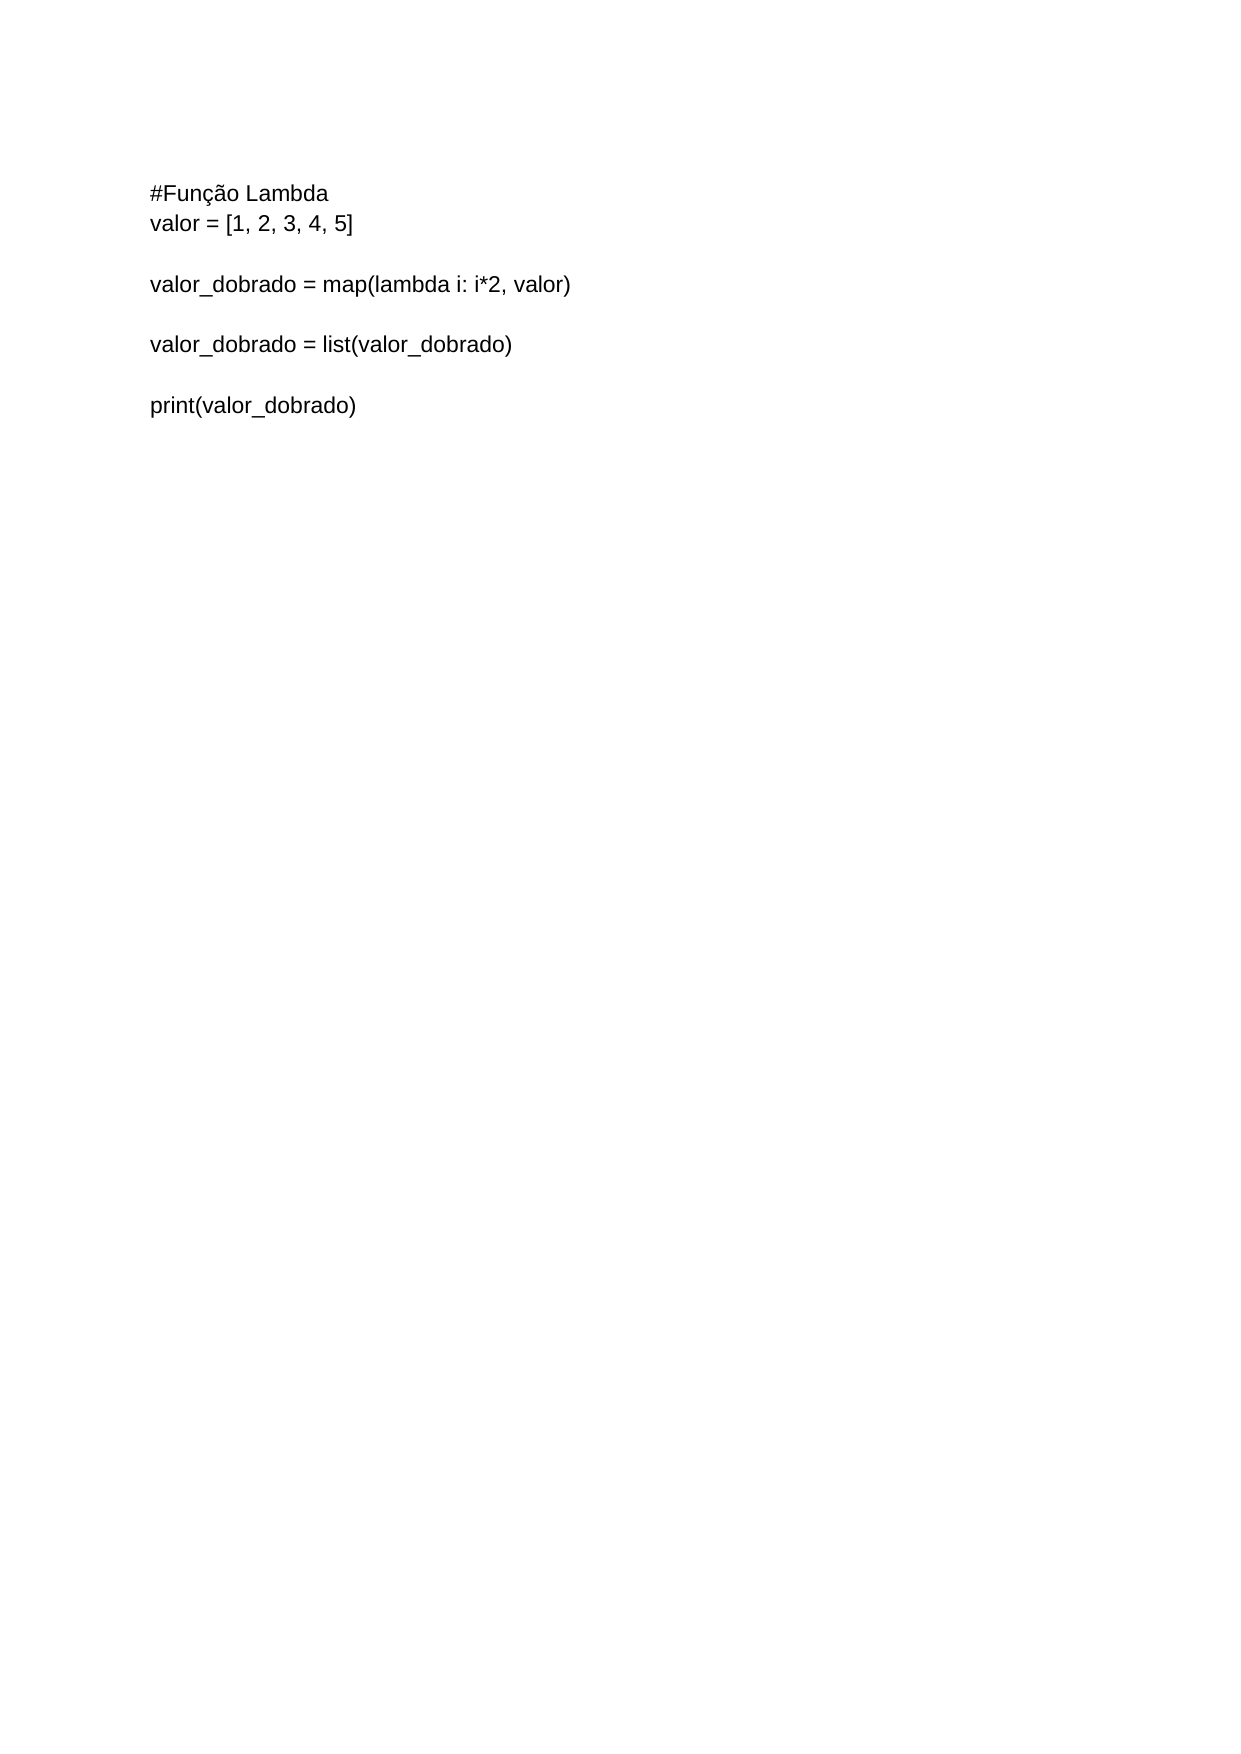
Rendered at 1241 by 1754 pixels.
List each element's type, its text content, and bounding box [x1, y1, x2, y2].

text valor_dobrado = map(lambda i: i*2, valor) [150, 271, 1090, 297]
text #Função Lambda [150, 180, 1090, 207]
text valor_dobrado = list(valor_dobrado) [150, 331, 1090, 358]
text print(valor_dobrado) [150, 392, 1090, 418]
text valor = [1, 2, 3, 4, 5] [150, 210, 1090, 237]
